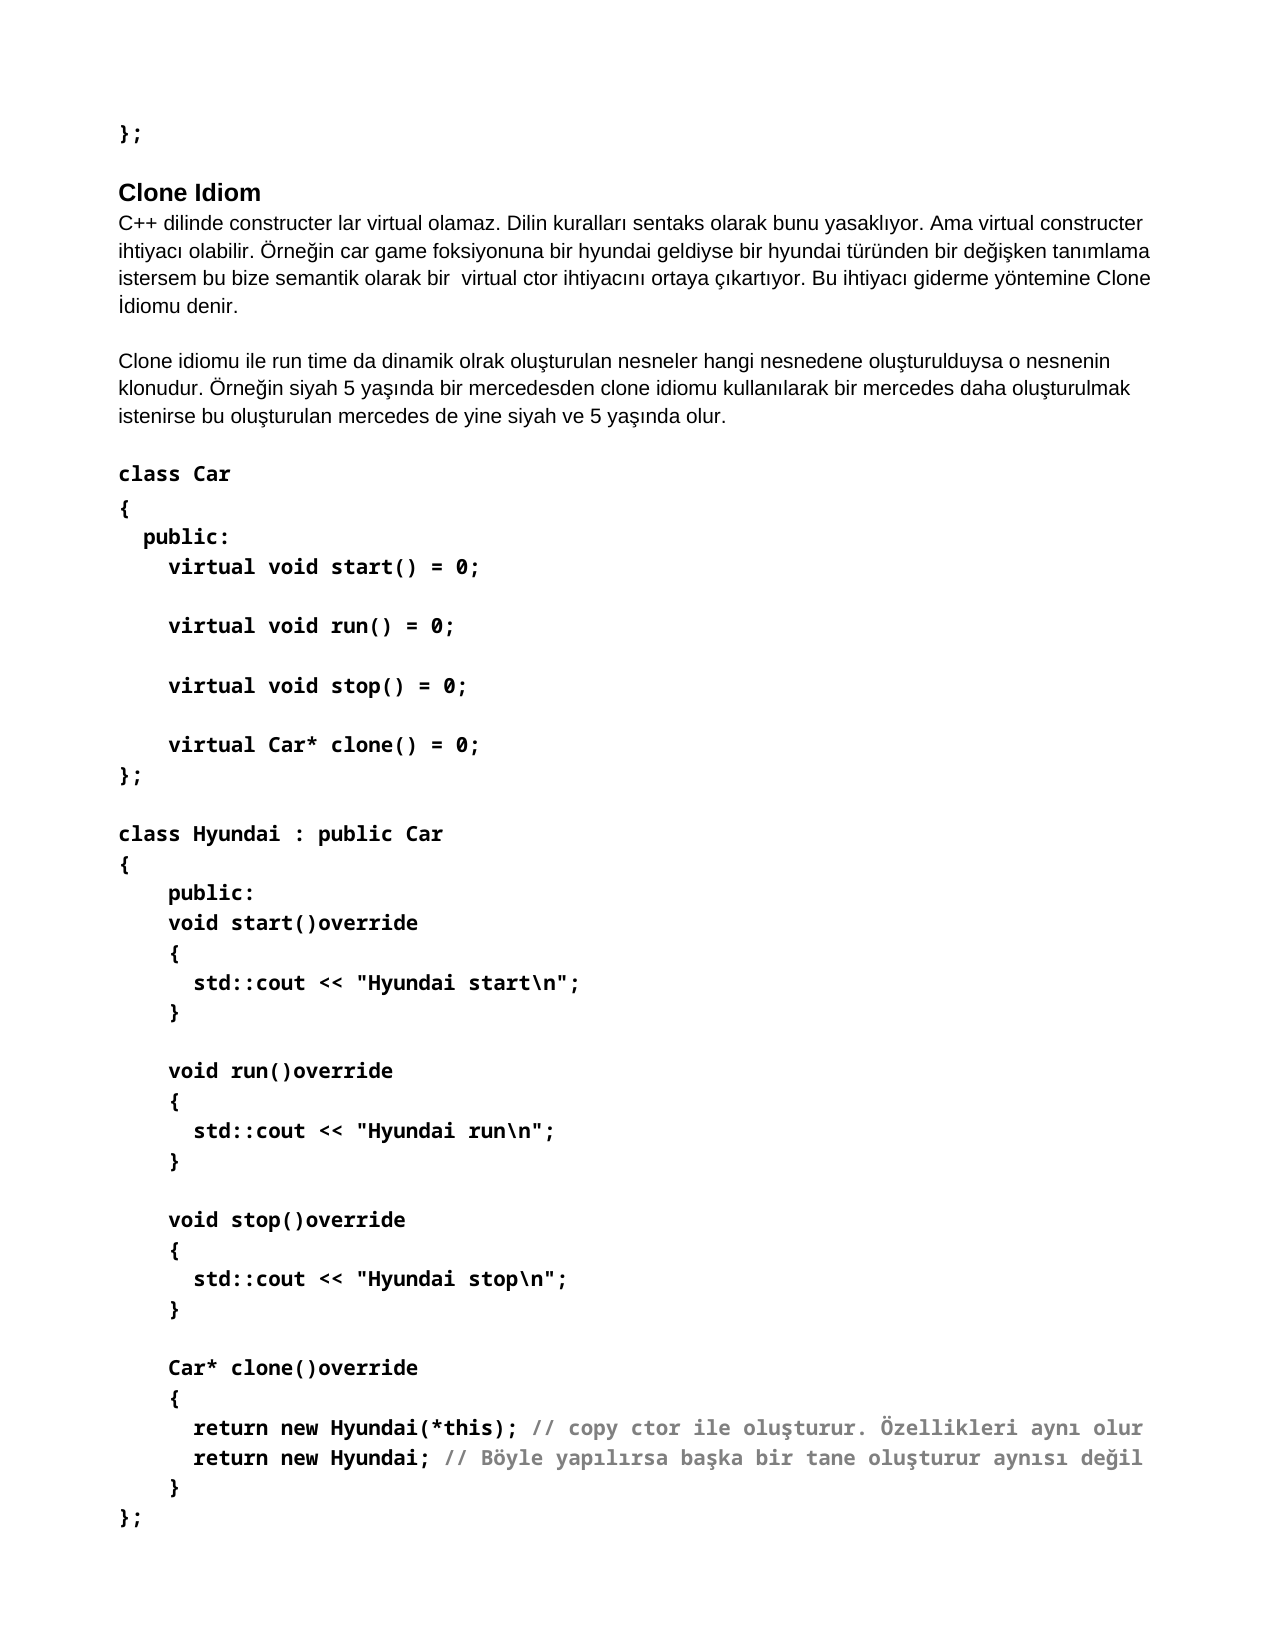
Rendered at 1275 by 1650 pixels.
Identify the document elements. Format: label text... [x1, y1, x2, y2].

text Car* clone()override [118, 1352, 1157, 1382]
text public: [118, 877, 1157, 907]
text virtual void start() = 0; [118, 551, 1157, 580]
text }; [118, 118, 1157, 147]
text virtual Car* clone() = 0; [118, 729, 1157, 758]
text std::cout << "Hyundai stop\n"; [118, 1263, 1157, 1293]
text }; [118, 758, 1157, 788]
text { [118, 1382, 1157, 1412]
text { [118, 491, 1157, 521]
text }; [118, 1501, 1157, 1530]
text { [118, 937, 1157, 966]
text { [118, 1085, 1157, 1115]
text public: [118, 521, 1157, 551]
text C++ dilinde constructer lar virtual olamaz. Dilin kuralları sentaks olarak bunu yasaklıyor. Ama virtual constructer ihtiyacı olabilir. Örneğin car game foksiyonuna bir hyundai geldiyse bir hyundai türünden bir değişken tanımlama istersem bu bize semantik olarak bir virtual ctor ihtiyacını ortaya çıkartıyor. Bu ihtiyacı giderme yöntemine Clone İdiomu denir. [118, 211, 1157, 318]
text virtual void run() = 0; [118, 610, 1157, 640]
text std::cout << "Hyundai run\n"; [118, 1115, 1157, 1144]
text void start()override [118, 907, 1157, 937]
text class Hyundai : public Car [118, 818, 1157, 848]
text void run()override [118, 1055, 1157, 1085]
text return new Hyundai(*this); // copy ctor ile oluşturur. Özellikleri aynı olur [118, 1412, 1157, 1441]
text void stop()override [118, 1204, 1157, 1233]
text class Car [118, 459, 1157, 487]
text virtual void stop() = 0; [118, 669, 1157, 699]
text } [118, 996, 1157, 1026]
text { [118, 1233, 1157, 1263]
text return new Hyundai; // Böyle yapılırsa başka bir tane oluşturur aynısı değil [118, 1441, 1157, 1471]
text } [118, 1293, 1157, 1323]
text std::cout << "Hyundai start\n"; [118, 966, 1157, 996]
text Clone idiomu ile run time da dinamik olrak oluşturulan nesneler hangi nesnedene oluşturulduysa o nesnenin klonudur. Örneğin siyah 5 yaşında bir mercedesden clone idiomu kullanılarak bir mercedes daha oluşturulmak istenirse bu oluşturulan mercedes de yine siyah ve 5 yaşında olur. [118, 349, 1157, 428]
text { [118, 848, 1157, 877]
text } [118, 1471, 1157, 1501]
text Clone Idiom [118, 178, 1157, 207]
text } [118, 1144, 1157, 1174]
